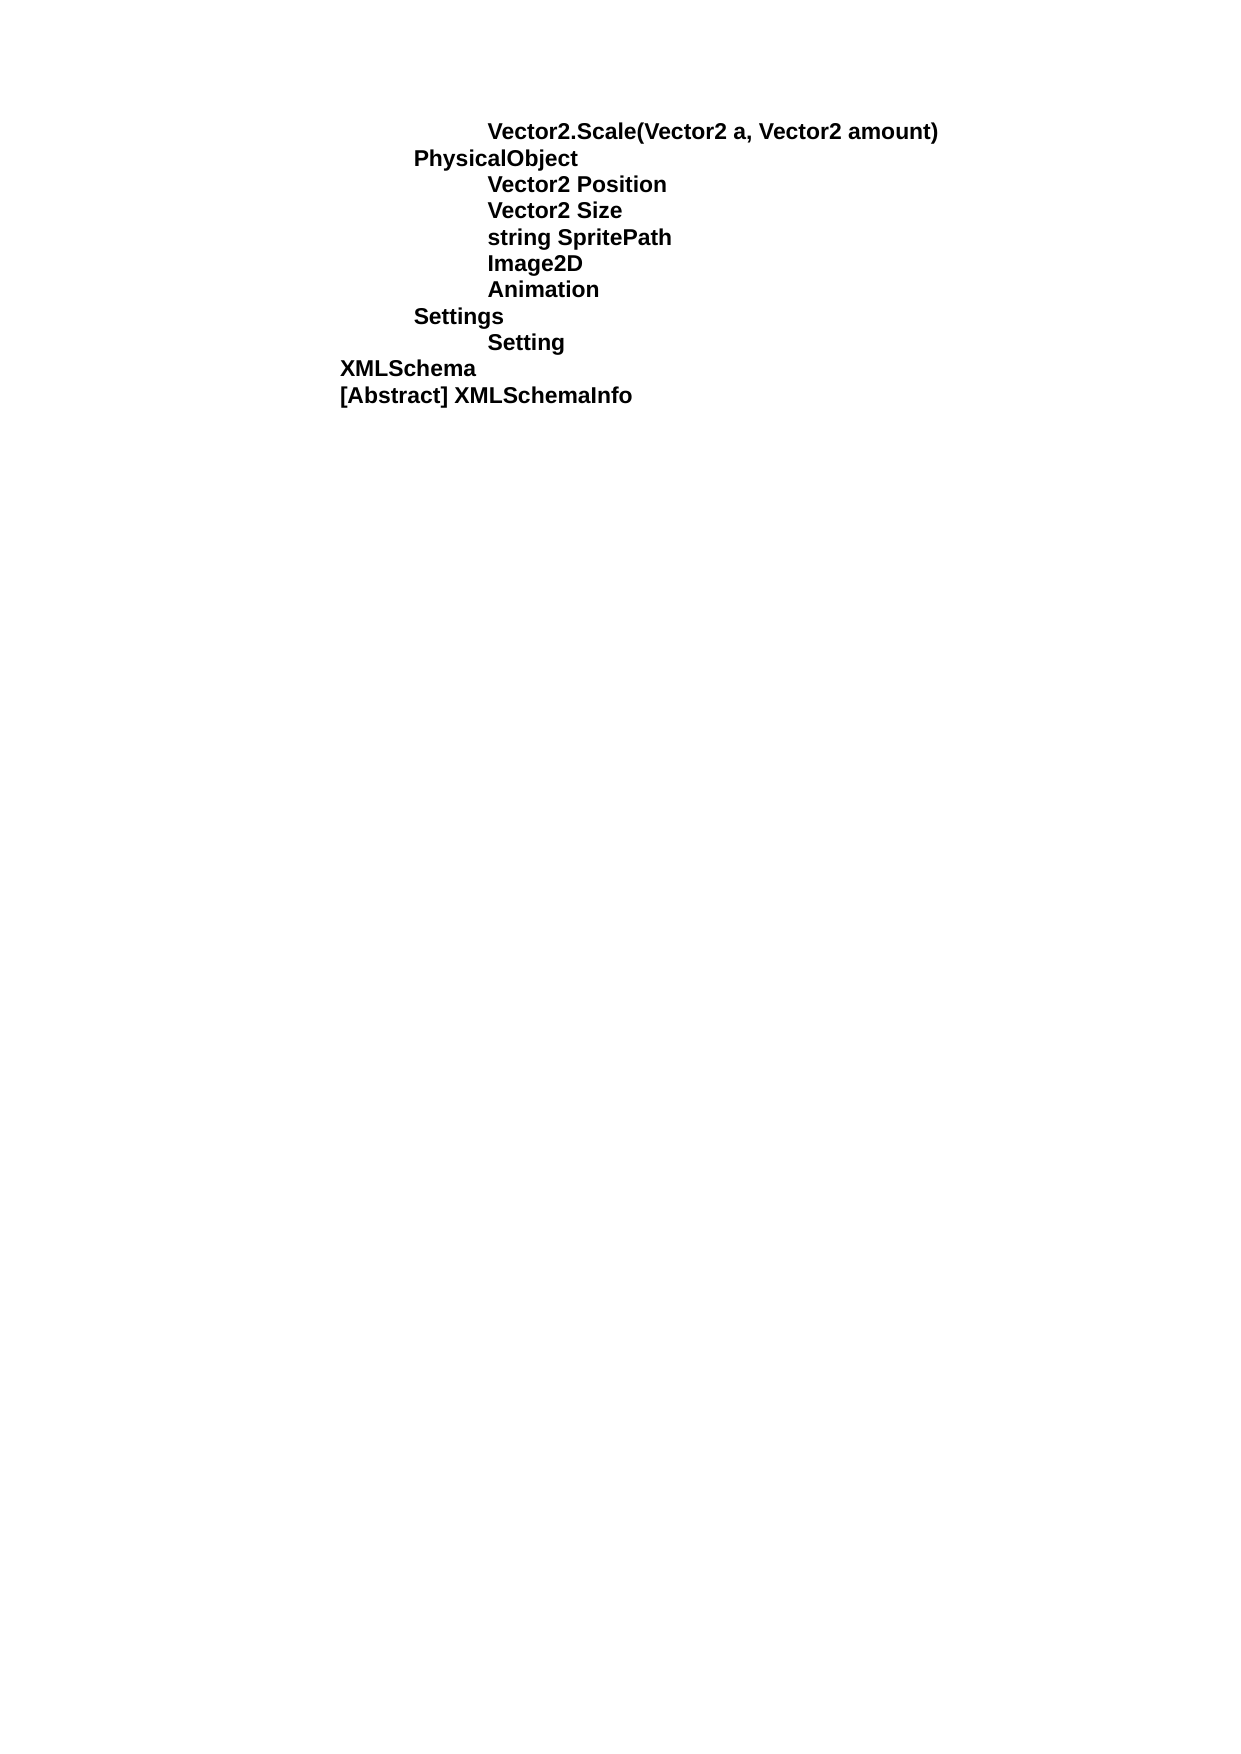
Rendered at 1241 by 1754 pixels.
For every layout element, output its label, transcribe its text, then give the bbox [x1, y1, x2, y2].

text Vector2 Position [118, 171, 1122, 197]
text [Abstract] XMLSchemaInfo [118, 382, 1122, 408]
text Vector2.Scale(Vector2 a, Vector2 amount) [118, 118, 1122, 144]
text Image2D [118, 250, 1122, 276]
text Vector2 Size [118, 197, 1122, 223]
text Setting XMLSchema [118, 329, 1122, 382]
text PhysicalObject [118, 144, 1122, 171]
text Animation [118, 276, 1122, 303]
text string SpritePath [118, 223, 1122, 250]
text Settings [118, 303, 1122, 329]
